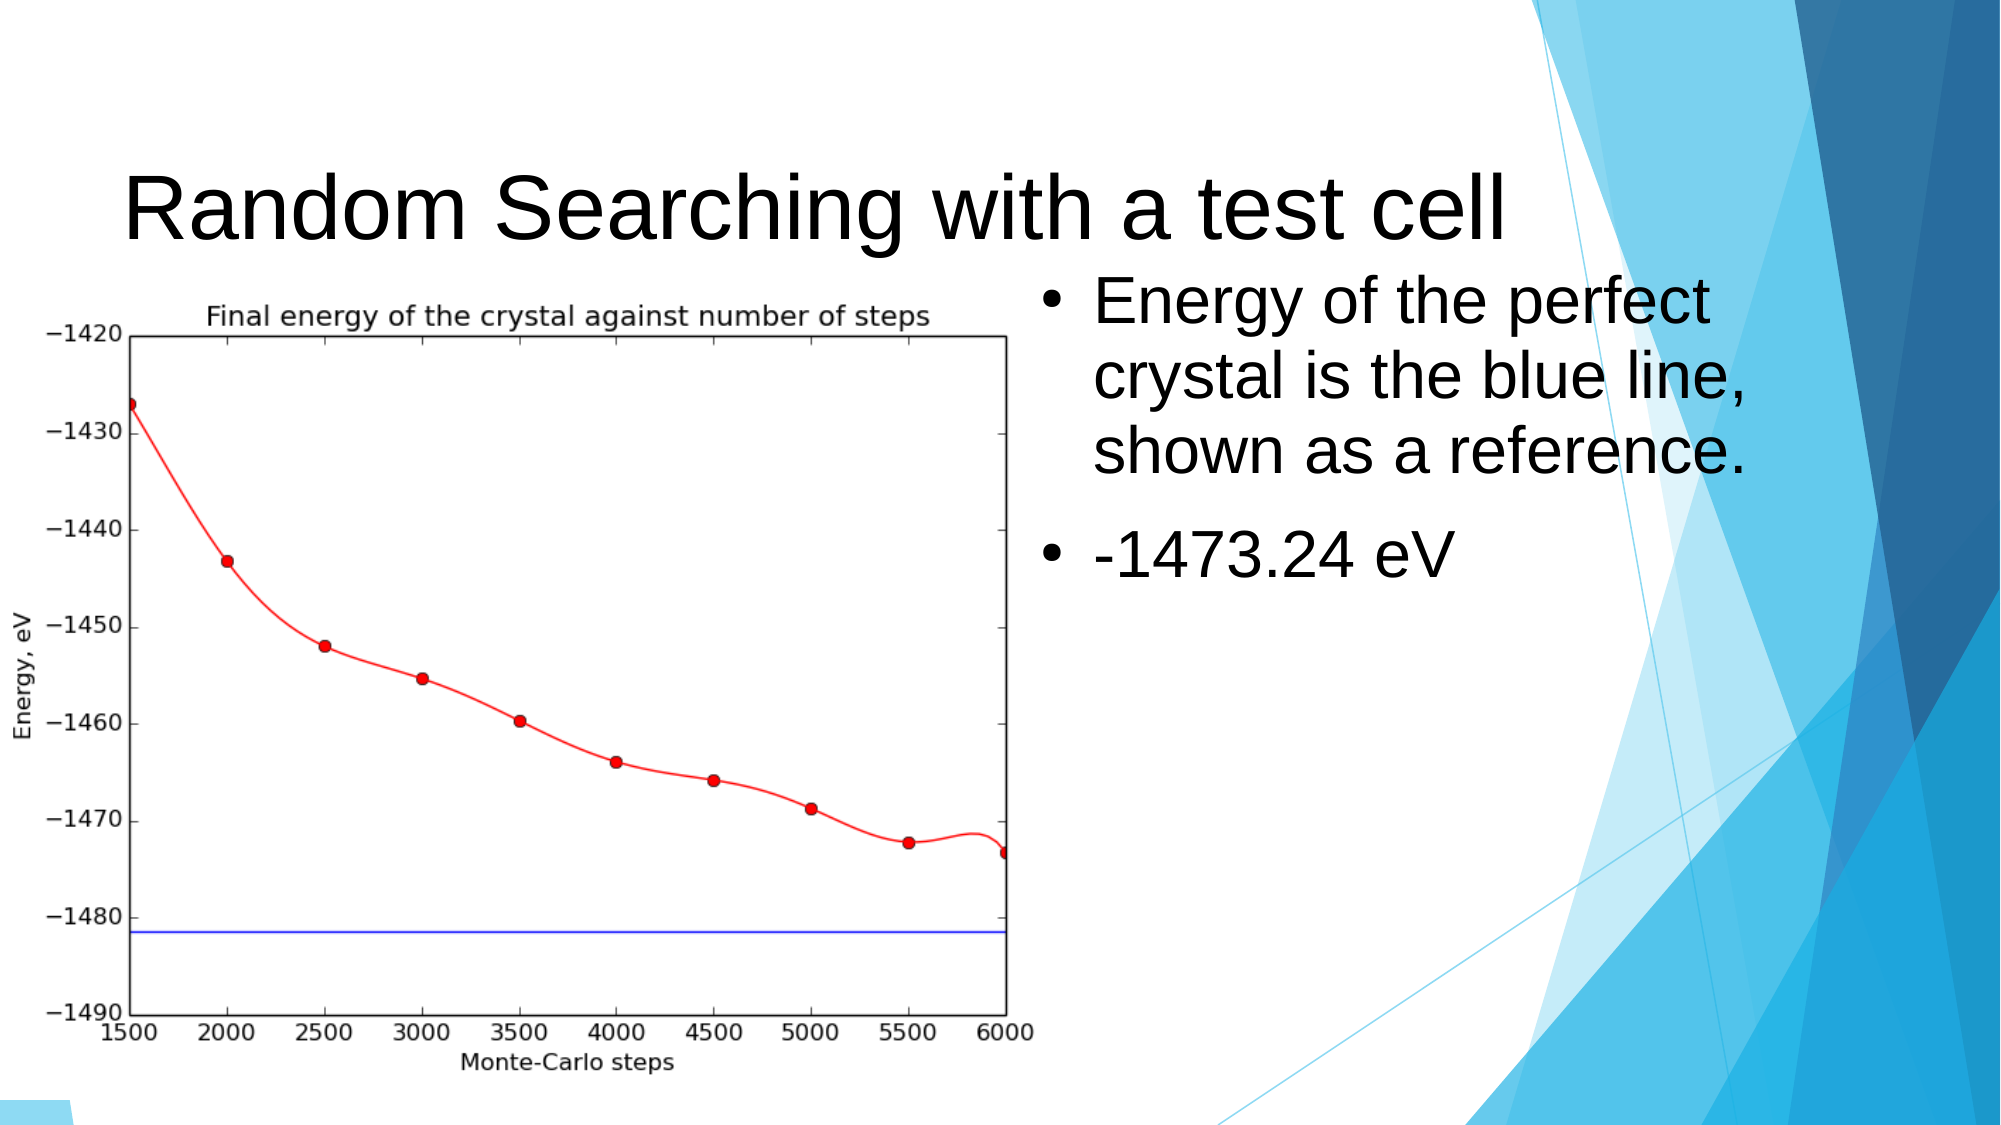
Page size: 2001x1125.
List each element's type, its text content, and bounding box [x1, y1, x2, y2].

title Random Searching with a test cell [111, 99, 1522, 283]
picture [0, 283, 1040, 1100]
list Energy of the perfect crystal is the blue line, shown as a reference. -1473.24 eV [1022, 263, 1901, 1063]
